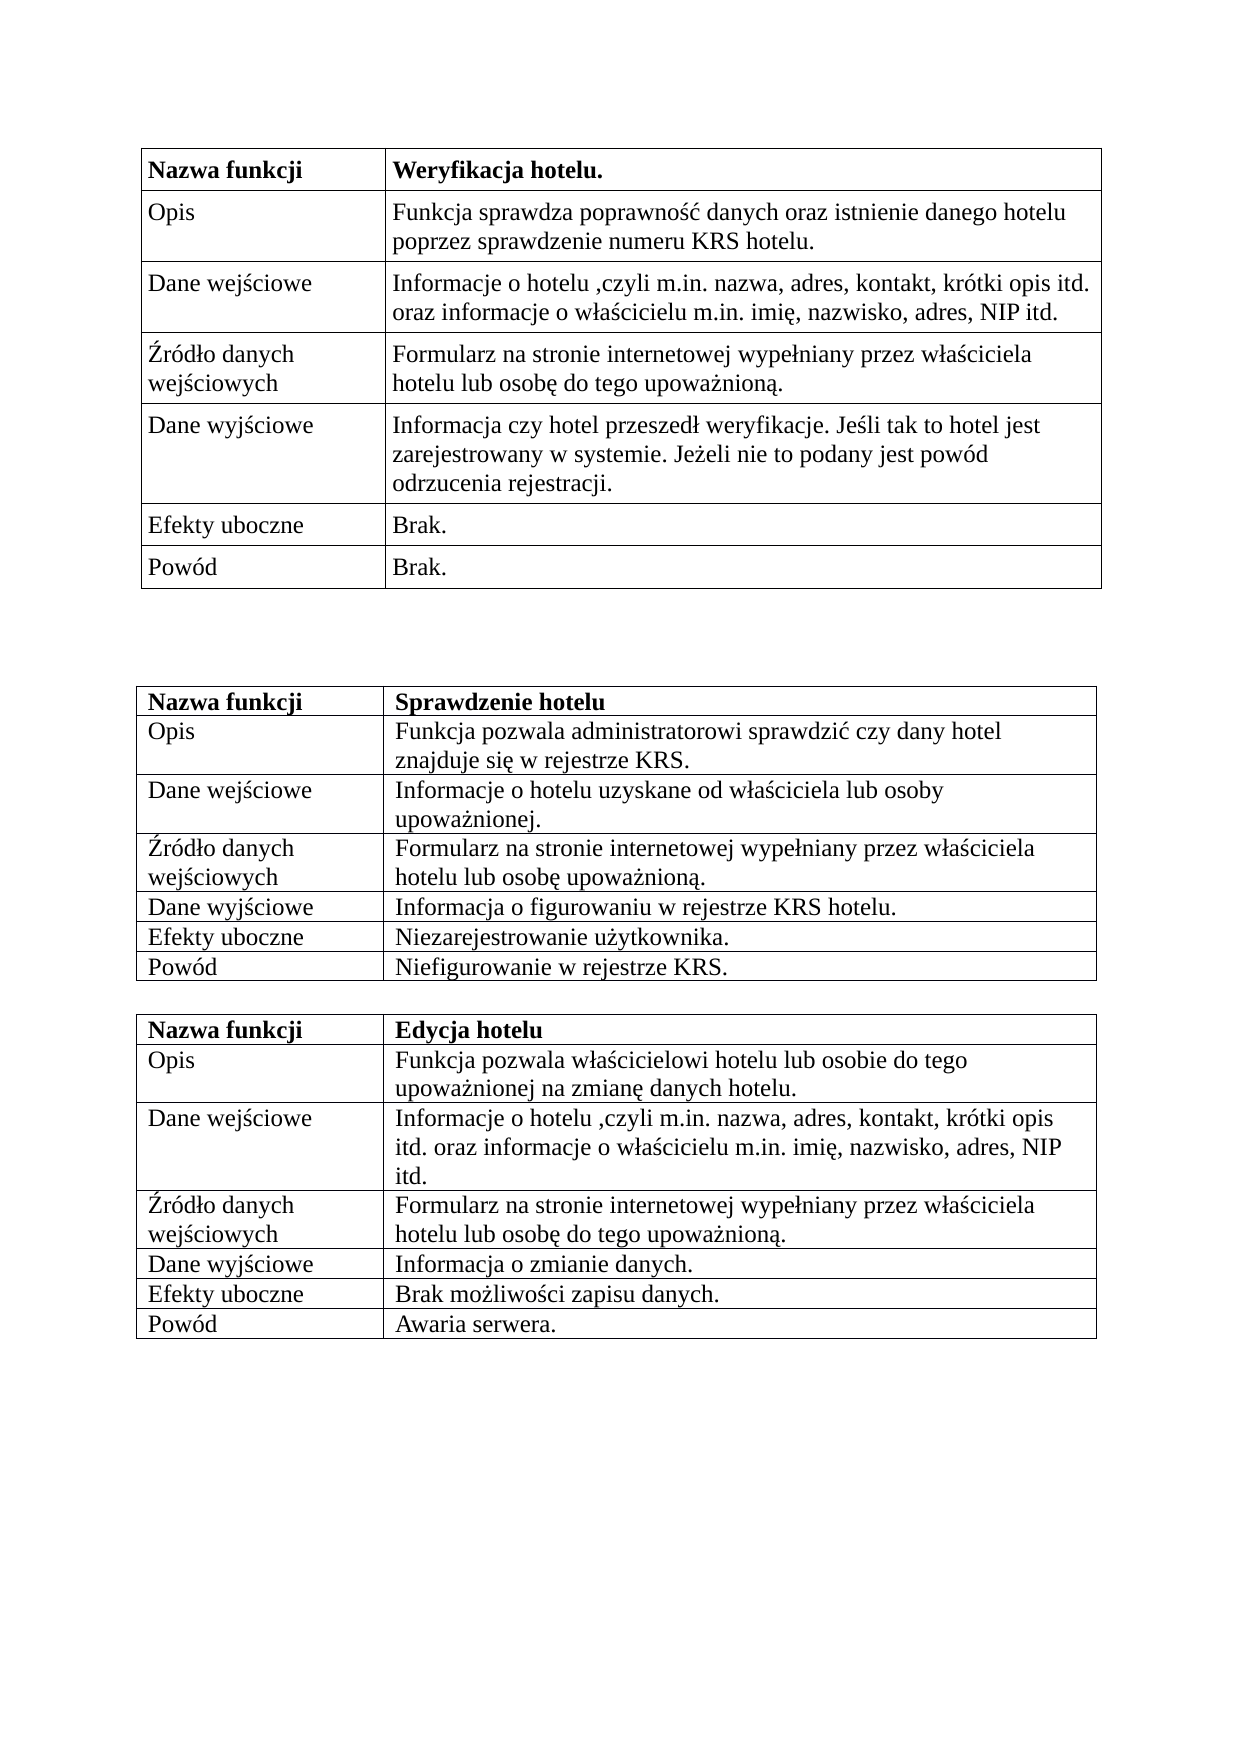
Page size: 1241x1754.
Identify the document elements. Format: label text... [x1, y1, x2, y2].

table_cell Informacje o hotelu uzyskane od właściciela lub osoby upoważnionej. [384, 775, 1096, 832]
table_cell Formularz na stronie internetowej wypełniany przez właściciela hotelu lub osobę do tego upoważnioną. [384, 1191, 1096, 1248]
table_cell Dane wyjściowe [137, 1249, 383, 1278]
table_cell Źródło danych wejściowych [142, 333, 385, 403]
table_cell Formularz na stronie internetowej wypełniany przez właściciela hotelu lub osobę do tego upoważnioną. [386, 333, 1101, 403]
table_cell Źródło danych wejściowych [137, 1191, 383, 1248]
table_cell Informacje o hotelu ,czyli m.in. nazwa, adres, kontakt, krótki opis itd. oraz informacje o właścicielu m.in. imię, nazwisko, adres, NIP itd. [384, 1103, 1096, 1189]
table_cell Opis [142, 191, 385, 261]
table_cell Informacja czy hotel przeszedł weryfikacje. Jeśli tak to hotel jest zarejestrowany w systemie. Jeżeli nie to podany jest powód odrzucenia rejestracji. [386, 404, 1101, 503]
table_cell Brak. [386, 504, 1101, 545]
table_cell Niefigurowanie w rejestrze KRS. [384, 952, 1096, 980]
table_cell Dane wejściowe [142, 262, 385, 332]
table_cell Niezarejestrowanie użytkownika. [384, 922, 1096, 951]
table_cell Informacja o zmianie danych. [384, 1249, 1096, 1278]
table_cell Funkcja pozwala administratorowi sprawdzić czy dany hotel znajduje się w rejestrze KRS. [384, 716, 1096, 774]
table_header Sprawdzenie hotelu [384, 687, 1096, 715]
table_cell Efekty uboczne [137, 922, 383, 951]
table_header Nazwa funkcji [137, 687, 383, 715]
table_cell Informacja o figurowaniu w rejestrze KRS hotelu. [384, 892, 1096, 921]
table_cell Opis [137, 1045, 383, 1102]
table_cell Źródło danych wejściowych [137, 834, 383, 891]
table_cell Powód [142, 546, 385, 587]
table_cell Dane wejściowe [137, 775, 383, 832]
table_header Nazwa funkcji [142, 149, 385, 190]
table_cell Formularz na stronie internetowej wypełniany przez właściciela hotelu lub osobę upoważnioną. [384, 834, 1096, 891]
table_header Edycja hotelu [384, 1015, 1096, 1044]
table_cell Efekty uboczne [137, 1279, 383, 1308]
table_cell Brak. [386, 546, 1101, 587]
table_cell Awaria serwera. [384, 1309, 1096, 1337]
table_header Nazwa funkcji [137, 1015, 383, 1044]
table_cell Powód [137, 1309, 383, 1337]
table_cell Efekty uboczne [142, 504, 385, 545]
table_cell Dane wyjściowe [142, 404, 385, 503]
table_cell Powód [137, 952, 383, 980]
table_cell Opis [137, 716, 383, 774]
table_cell Brak możliwości zapisu danych. [384, 1279, 1096, 1308]
table_cell Dane wejściowe [137, 1103, 383, 1189]
table_cell Informacje o hotelu ,czyli m.in. nazwa, adres, kontakt, krótki opis itd. oraz informacje o właścicielu m.in. imię, nazwisko, adres, NIP itd. [386, 262, 1101, 332]
table_cell Funkcja sprawdza poprawność danych oraz istnienie danego hotelu poprzez sprawdzenie numeru KRS hotelu. [386, 191, 1101, 261]
table_cell Funkcja pozwala właścicielowi hotelu lub osobie do tego upoważnionej na zmianę danych hotelu. [384, 1045, 1096, 1102]
table_header Weryfikacja hotelu. [386, 149, 1101, 190]
table_cell Dane wyjściowe [137, 892, 383, 921]
